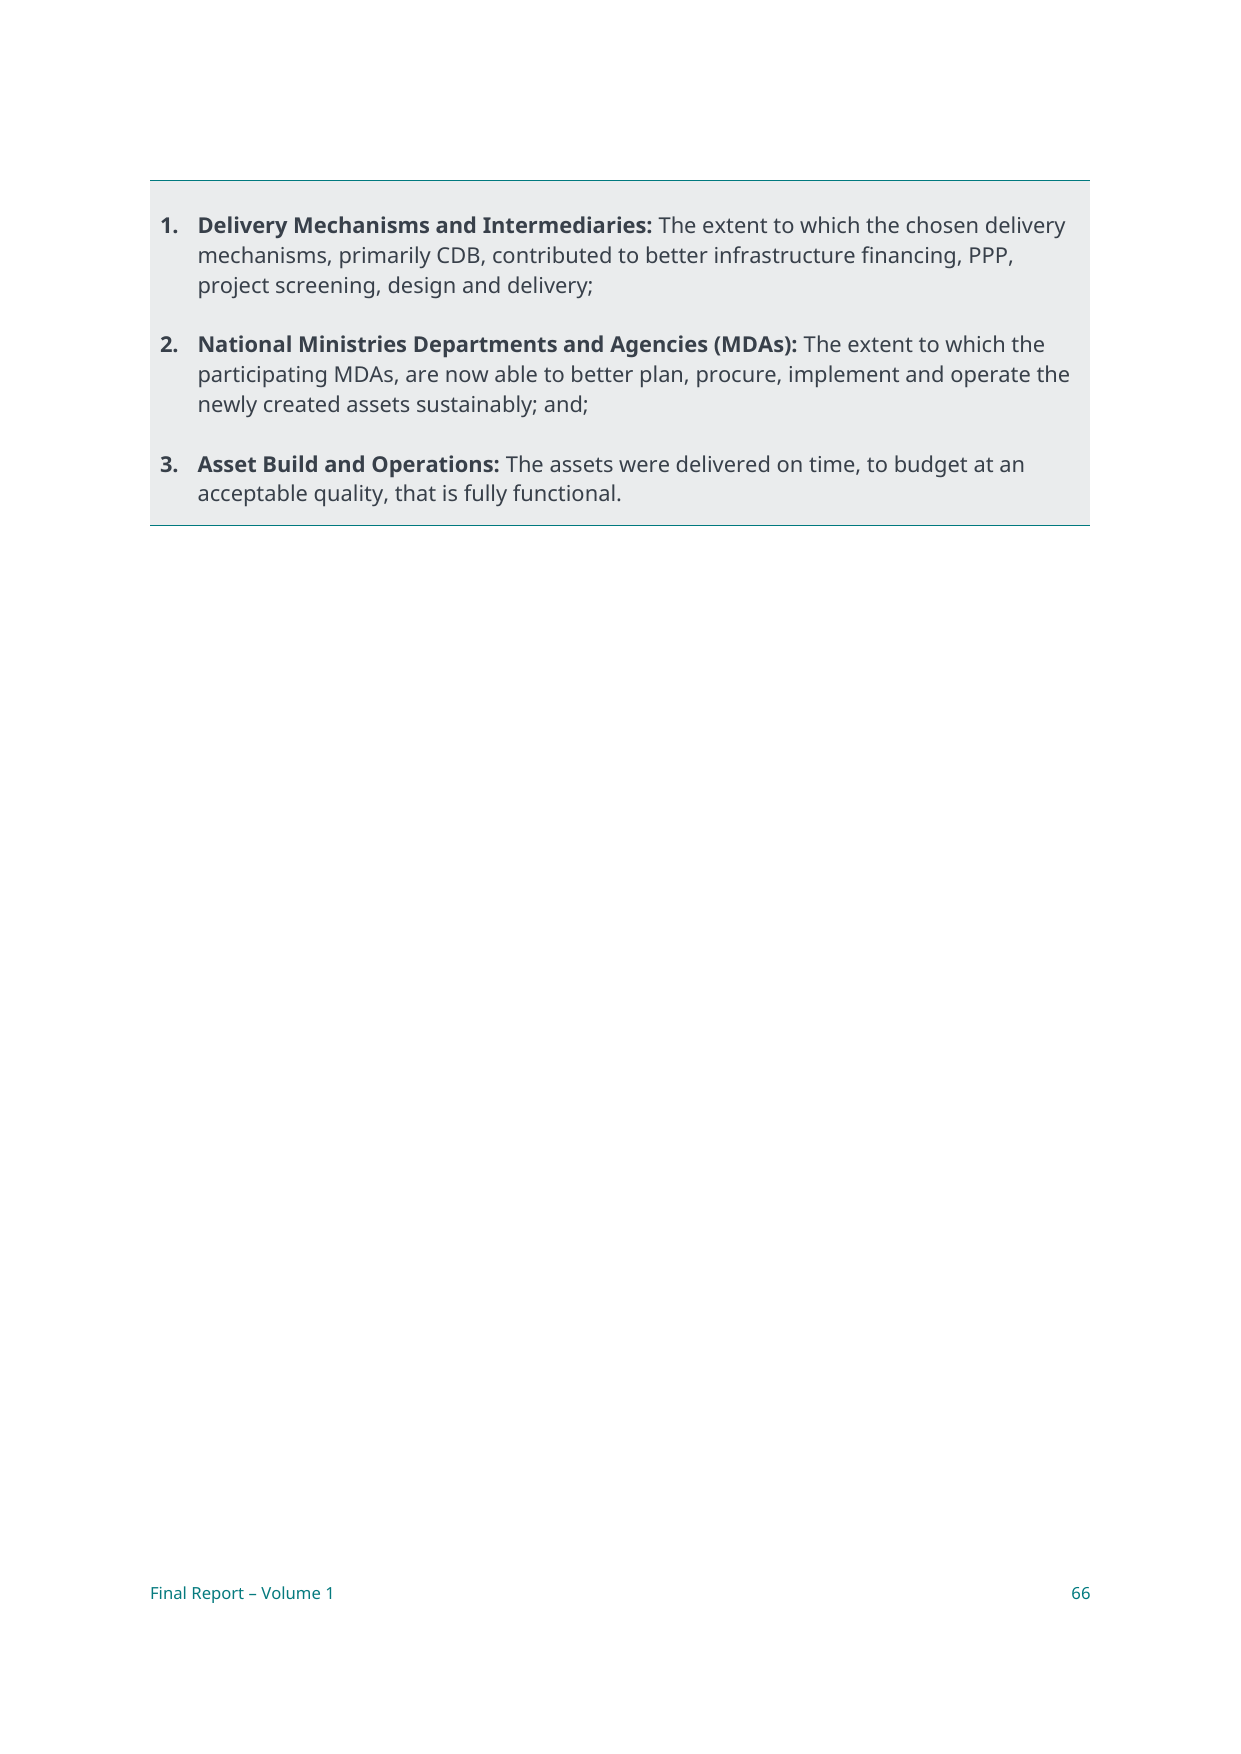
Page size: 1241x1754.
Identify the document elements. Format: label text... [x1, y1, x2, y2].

table_header 1. Delivery Mechanisms and Intermediaries: The extent to which the chosen delivery mechanisms, primarily CDB, contributed to better infrastructure financing, PPP, project screening, design and delivery; 2. National Ministries Departments and Agencies (MDAs): The extent to which the participating MDAs, are now able to better plan, procure, implement and operate the newly created assets sustainably; and; 3. Asset Build and Operations: The assets were delivered on time, to budget at an acceptable quality, that is fully functional. [150, 181, 1090, 525]
